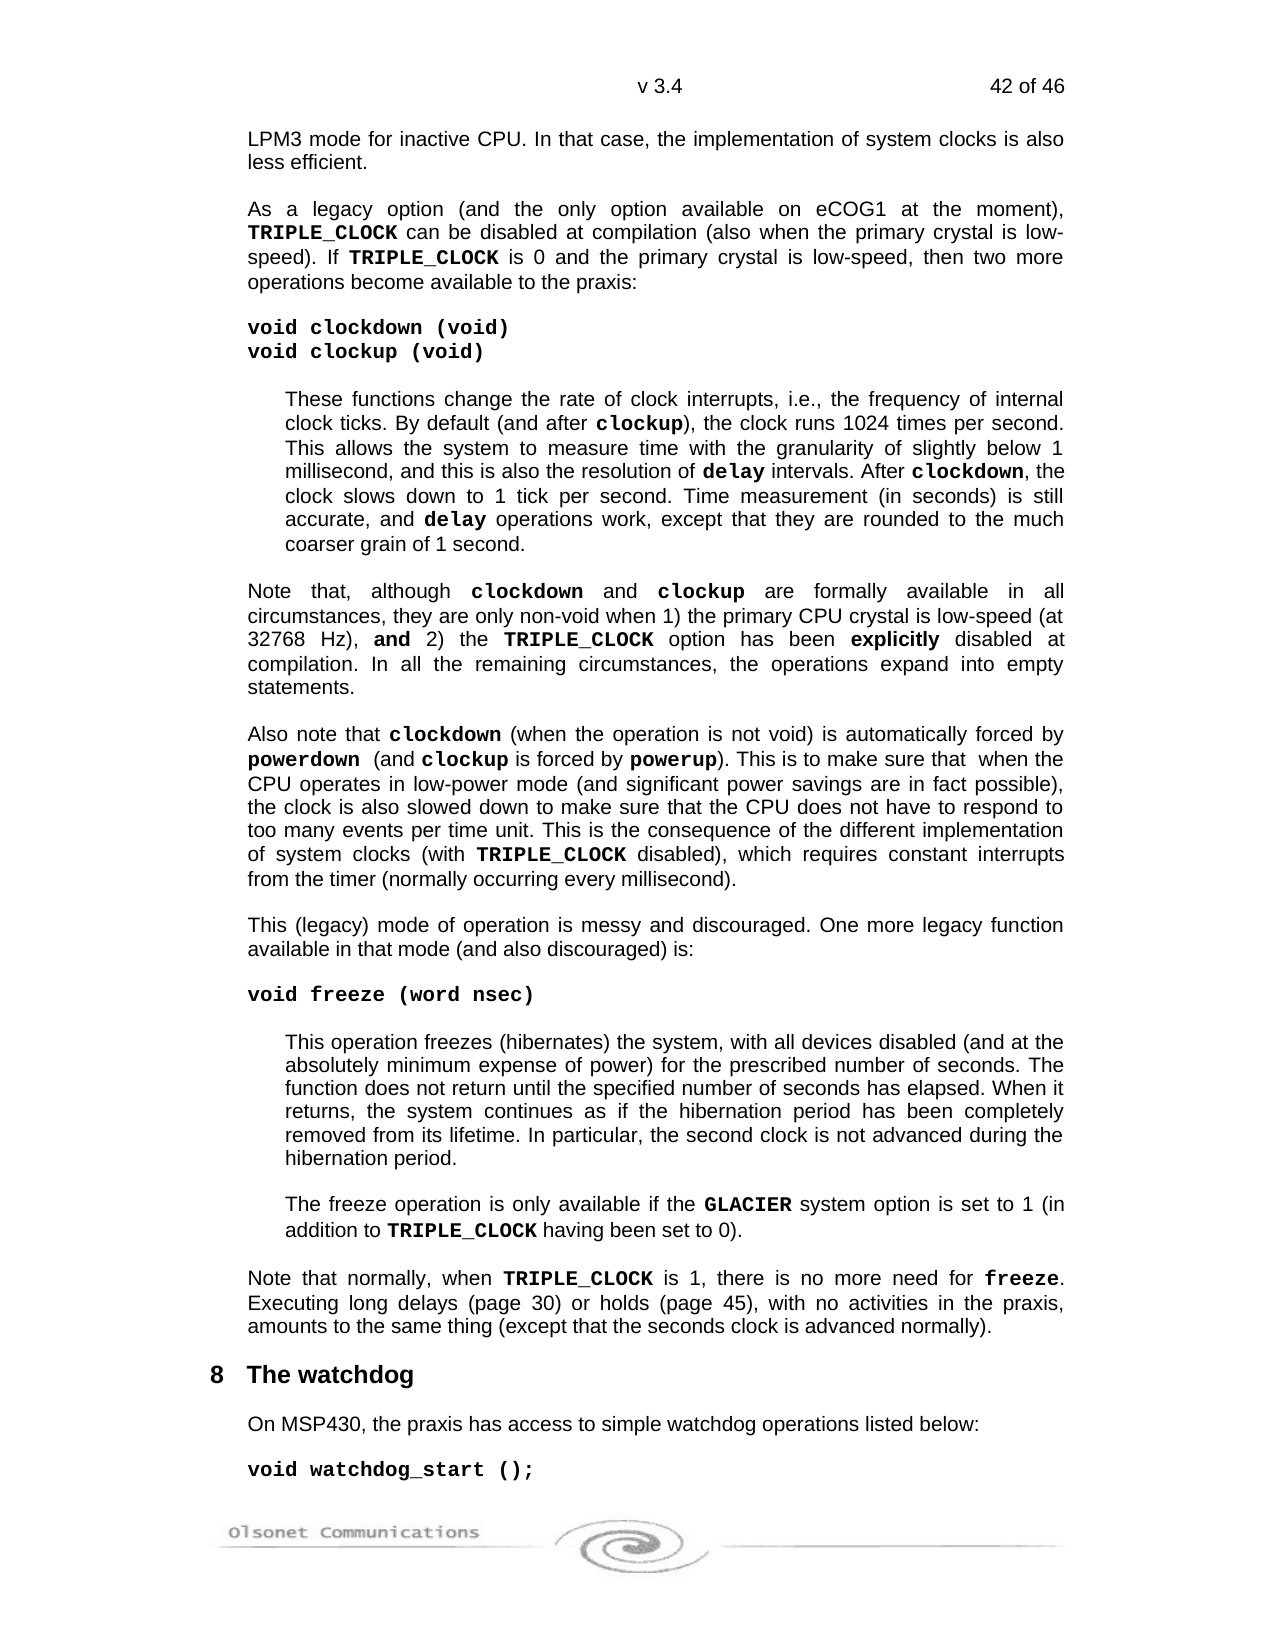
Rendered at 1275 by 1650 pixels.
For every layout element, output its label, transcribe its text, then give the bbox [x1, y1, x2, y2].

text The freeze operation is only available if the GLACIER system option is set to 1 (in addition to TRIPLE_CLOCK having been set to 0). [285, 1193, 1065, 1243]
text This operation freezes (hibernates) the system, with all devices disabled (and at the absolutely minimum expense of power) for the prescribed number of seconds. The function does not return until the specified number of seconds has elapsed. When it returns, the system continues as if the hibernation period has been completely removed from its lifetime. In particular, the second clock is not advanced during the hibernation period. [285, 1030, 1065, 1170]
text void freeze (word nsec) [247, 983, 1065, 1007]
text As a legacy option (and the only option available on eCOG1 at the moment), TRIPLE_CLOCK can be disabled at compilation (also when the primary crystal is low-speed). If TRIPLE_CLOCK is 0 and the primary crystal is low-speed, then two more operations become available to the praxis: [247, 197, 1065, 294]
picture [210, 1504, 1065, 1596]
text void watchdog_start (); [247, 1459, 1065, 1482]
text void clockup (void) [247, 341, 1065, 364]
text Note that, although clockdown and clockup are formally available in all circumstances, they are only non-void when 1) the primary CPU crystal is low-speed (at 32768 Hz), and 2) the TRIPLE_CLOCK option has been explicitly disabled at compilation. In all the remaining circumstances, the operations expand into empty statements. [247, 579, 1065, 699]
text Note that normally, when TRIPLE_CLOCK is 1, there is no more need for freeze. Executing long delays (page 31) or holds (page 46), with no activities in the praxis, amounts to the same thing (except that the seconds clock is advanced normally). [247, 1266, 1065, 1338]
text LPM3 mode for inactive CPU. In that case, the implementation of system clocks is also less efficient. [247, 128, 1065, 174]
text This (legacy) mode of operation is messy and discouraged. One more legacy function available in that mode (and also discouraged) is: [247, 914, 1065, 960]
subtitle The watchdog [210, 1361, 1065, 1389]
text These functions change the rate of clock interrupts, i.e., the frequency of internal clock ticks. By default (and after clockup), the clock runs 1024 times per second. This allows the system to measure time with the granularity of slightly below 1 millisecond, and this is also the resolution of delay intervals. After clockdown, the clock slows down to 1 tick per second. Time measurement (in seconds) is still accurate, and delay operations work, except that they are rounded to the much coarser grain of 1 second. [285, 388, 1065, 556]
text Also note that clockdown (when the operation is not void) is automatically forced by powerdown (and clockup is forced by powerup). This is to make sure that when the CPU operates in low-power mode (and significant power savings are in fact possible), the clock is also slowed down to make sure that the CPU does not have to respond to too many events per time unit. This is the consequence of the different implementation of system clocks (with TRIPLE_CLOCK disabled), which requires constant interrupts from the timer (normally occurring every millisecond). [247, 722, 1065, 891]
text On MSP430, the praxis has access to simple watchdog operations listed below: [247, 1412, 1065, 1436]
text void clockdown (void) [247, 317, 1065, 341]
